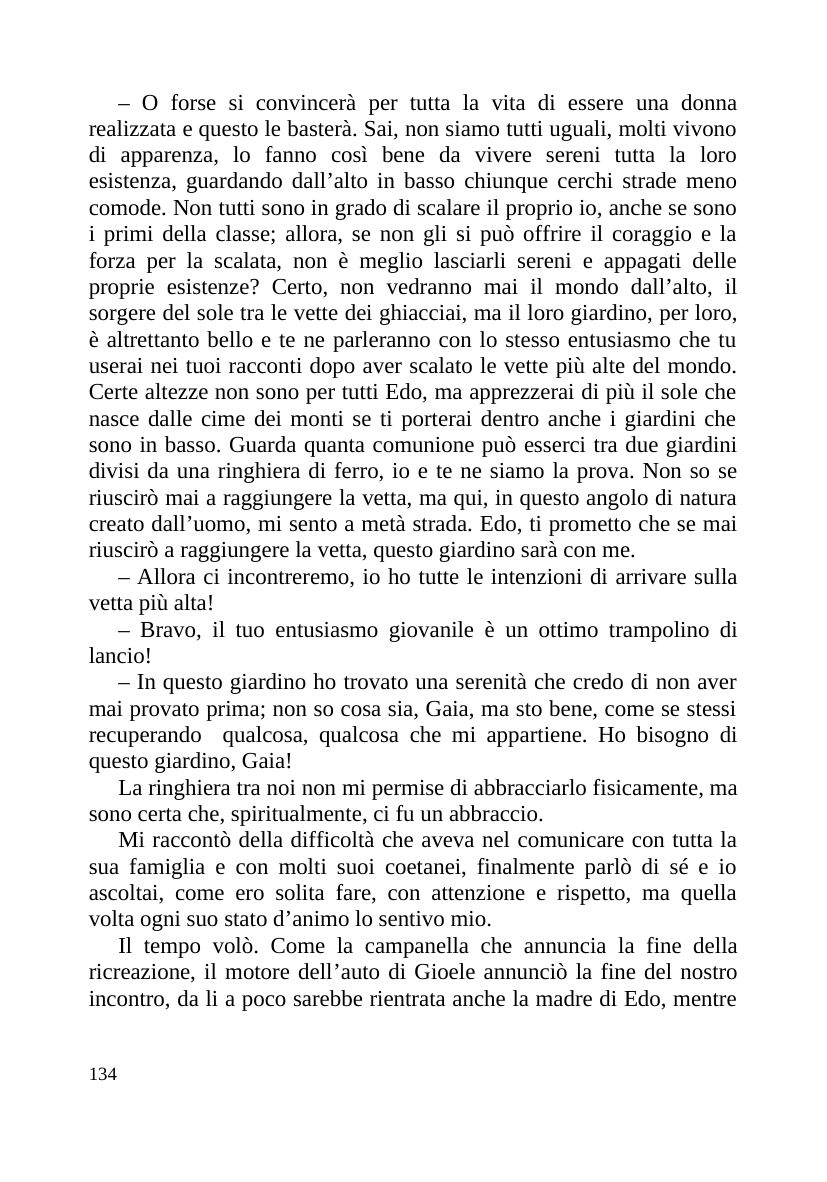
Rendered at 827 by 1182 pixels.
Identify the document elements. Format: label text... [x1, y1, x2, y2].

text – Bravo, il tuo entusiasmo giovanile è un ottimo trampolino di lancio! [88, 616, 738, 668]
text Mi raccontò della difficoltà che aveva nel comunicare con tutta la sua famiglia e con molti suoi coetanei, finalmente parlò di sé e io ascoltai, come ero solita fare, con attenzione e rispetto, ma quella volta ogni suo stato d’animo lo sentivo mio. [88, 826, 738, 932]
text – O forse si convincerà per tutta la vita di essere una donna realizzata e questo le basterà. Sai, non siamo tutti uguali, molti vivono di apparenza, lo fanno così bene da vivere sereni tutta la loro esistenza, guardando dall’alto in basso chiunque cerchi strade meno comode. Non tutti sono in grado di scalare il proprio io, anche se sono i primi della classe; allora, se non gli si può offrire il coraggio e la forza per la scalata, non è meglio lasciarli sereni e appagati delle proprie esistenze? Certo, non vedranno mai il mondo dall’alto, il sorgere del sole tra le vette dei ghiacciai, ma il loro giardino, per loro, è altrettanto bello e te ne parleranno con lo stesso entusiasmo che tu userai nei tuoi racconti dopo aver scalato le vette più alte del mondo. Certe altezze non sono per tutti Edo, ma apprezzerai di più il sole che nasce dalle cime dei monti se ti porterai dentro anche i giardini che sono in basso. Guarda quanta comunione può esserci tra due giardini divisi da una ringhiera di ferro, io e te ne siamo la prova. Non so se riuscirò mai a raggiungere la vetta, ma qui, in questo angolo di natura creato dall’uomo, mi sento a metà strada. Edo, ti prometto che se mai riuscirò a raggiungere la vetta, questo giardino sarà con me. [88, 88, 738, 563]
text La ringhiera tra noi non mi permise di abbracciarlo fisicamente, ma sono certa che, spiritualmente, ci fu un abbraccio. [88, 774, 738, 826]
text – Allora ci incontreremo, io ho tutte le intenzioni di arrivare sulla vetta più alta! [88, 563, 738, 616]
text – In questo giardino ho trovato una serenità che credo di non aver mai provato prima; non so cosa sia, Gaia, ma sto bene, come se stessi recuperando qualcosa, qualcosa che mi appartiene. Ho bisogno di questo giardino, Gaia! [88, 668, 738, 774]
text Il tempo volò. Come la campanella che annuncia la fine della ricreazione, il motore dell’auto di Gioele annunciò la fine del nostro incontro, da li a poco sarebbe rientrata anche la madre di Edo, mentre [88, 932, 738, 1011]
